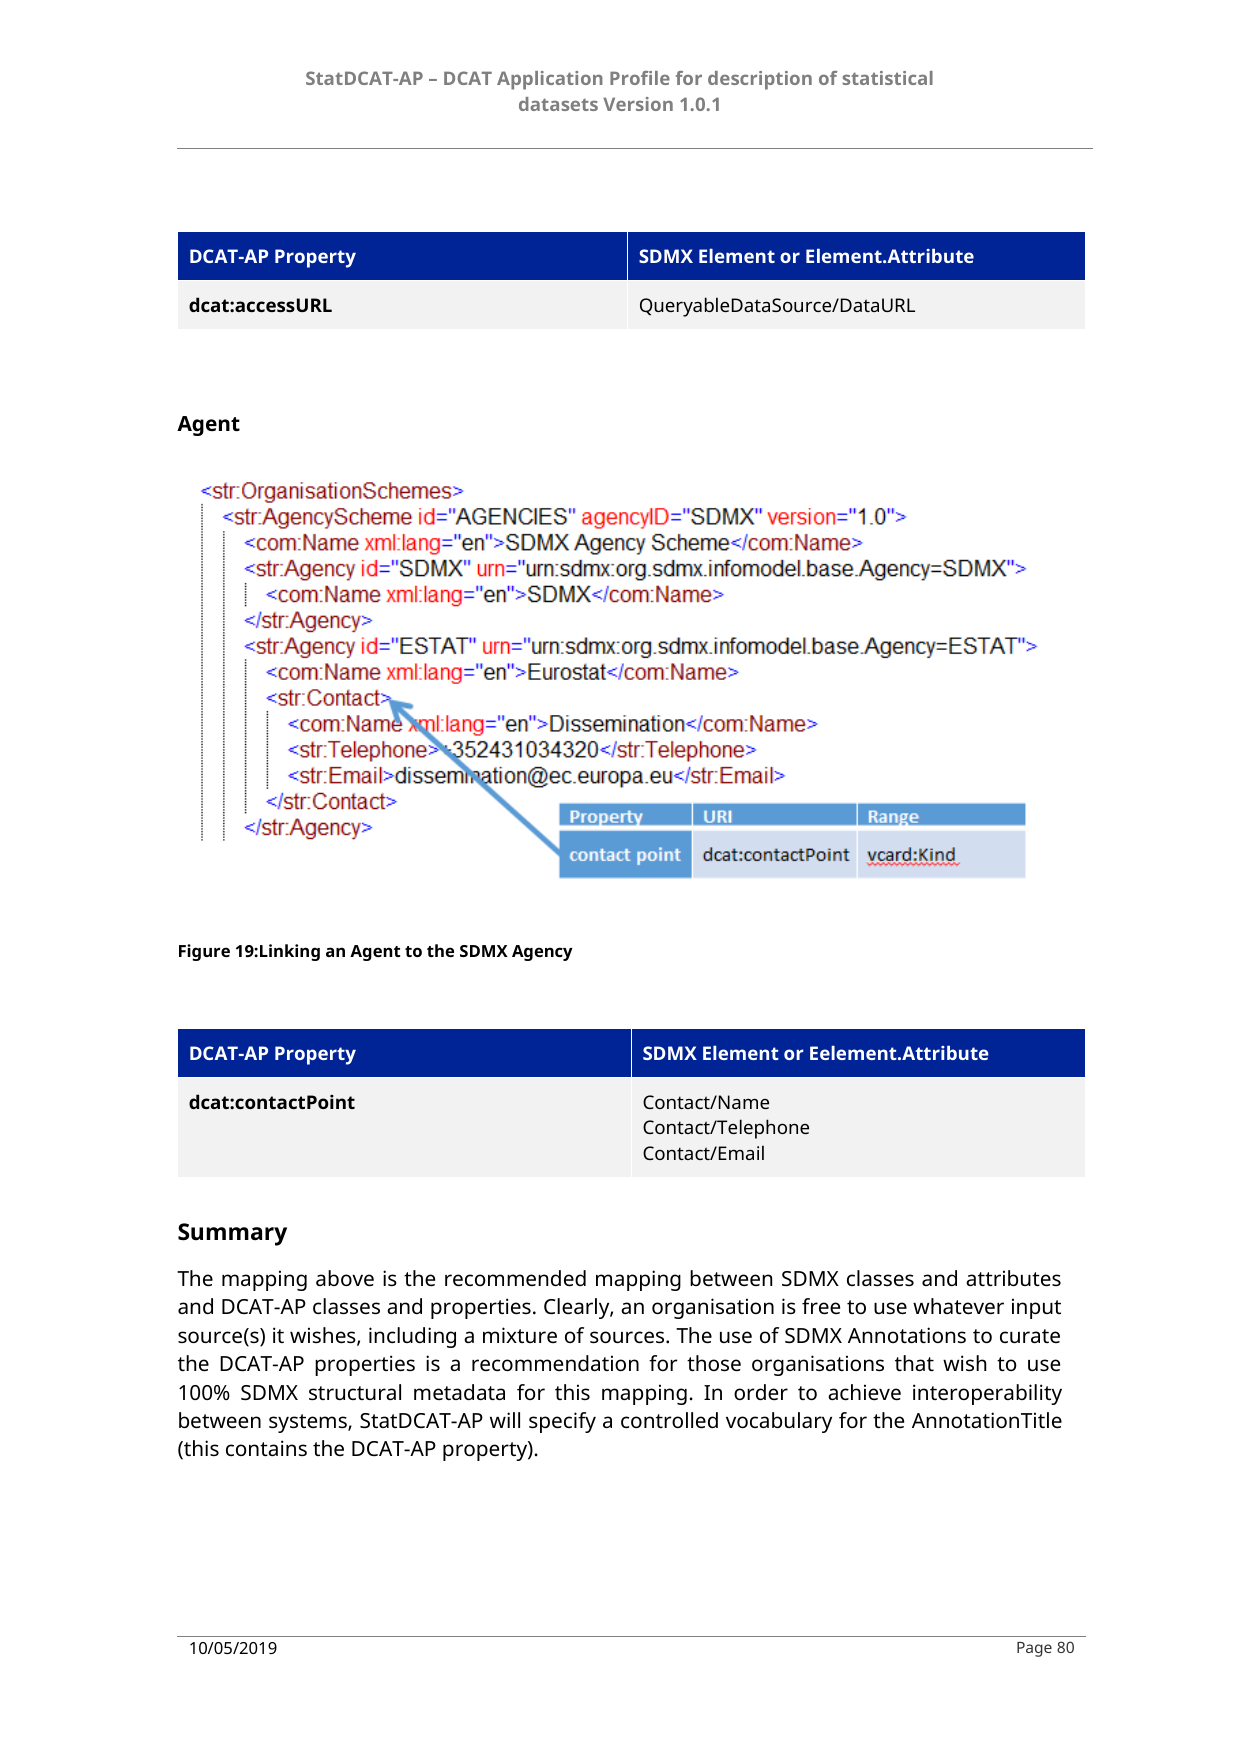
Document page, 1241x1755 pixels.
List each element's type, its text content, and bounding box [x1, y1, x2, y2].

table_cell dcat:accessURL [178, 281, 627, 329]
table_header SDMX Element or Element.Attribute [628, 232, 1085, 280]
table_cell Contact/Name Contact/Telephone Contact/Email [632, 1078, 1085, 1177]
text Figure 19:Linking an Agent to the SDMX Agency [177, 939, 1063, 962]
subtitle Agent [177, 409, 1063, 437]
table_cell QueryableDataSource/DataURL [628, 281, 1085, 329]
table_cell dcat:contactPoint [178, 1078, 631, 1177]
subtitle Summary [177, 1216, 1063, 1247]
table_header DCAT-AP Property [178, 1029, 631, 1077]
table_header DCAT-AP Property [178, 232, 627, 280]
table_header SDMX Element or Eelement.Attribute [632, 1029, 1085, 1077]
text The mapping above is the recommended mapping between SDMX classes and attributes and DCAT-AP classes and properties. Clearly, an organisation is free to use whatever input source(s) it wishes, including a mixture of sources. The use of SDMX Annotations to curate the DCAT-AP properties is a recommendation for those organisations that wish to use 100% SDMX structural metadata for this mapping. In order to achieve interoperability between systems, StatDCAT-AP will specify a controlled vocabulary for the AnnotationTitle (this contains the DCAT-AP property). [177, 1264, 1063, 1463]
